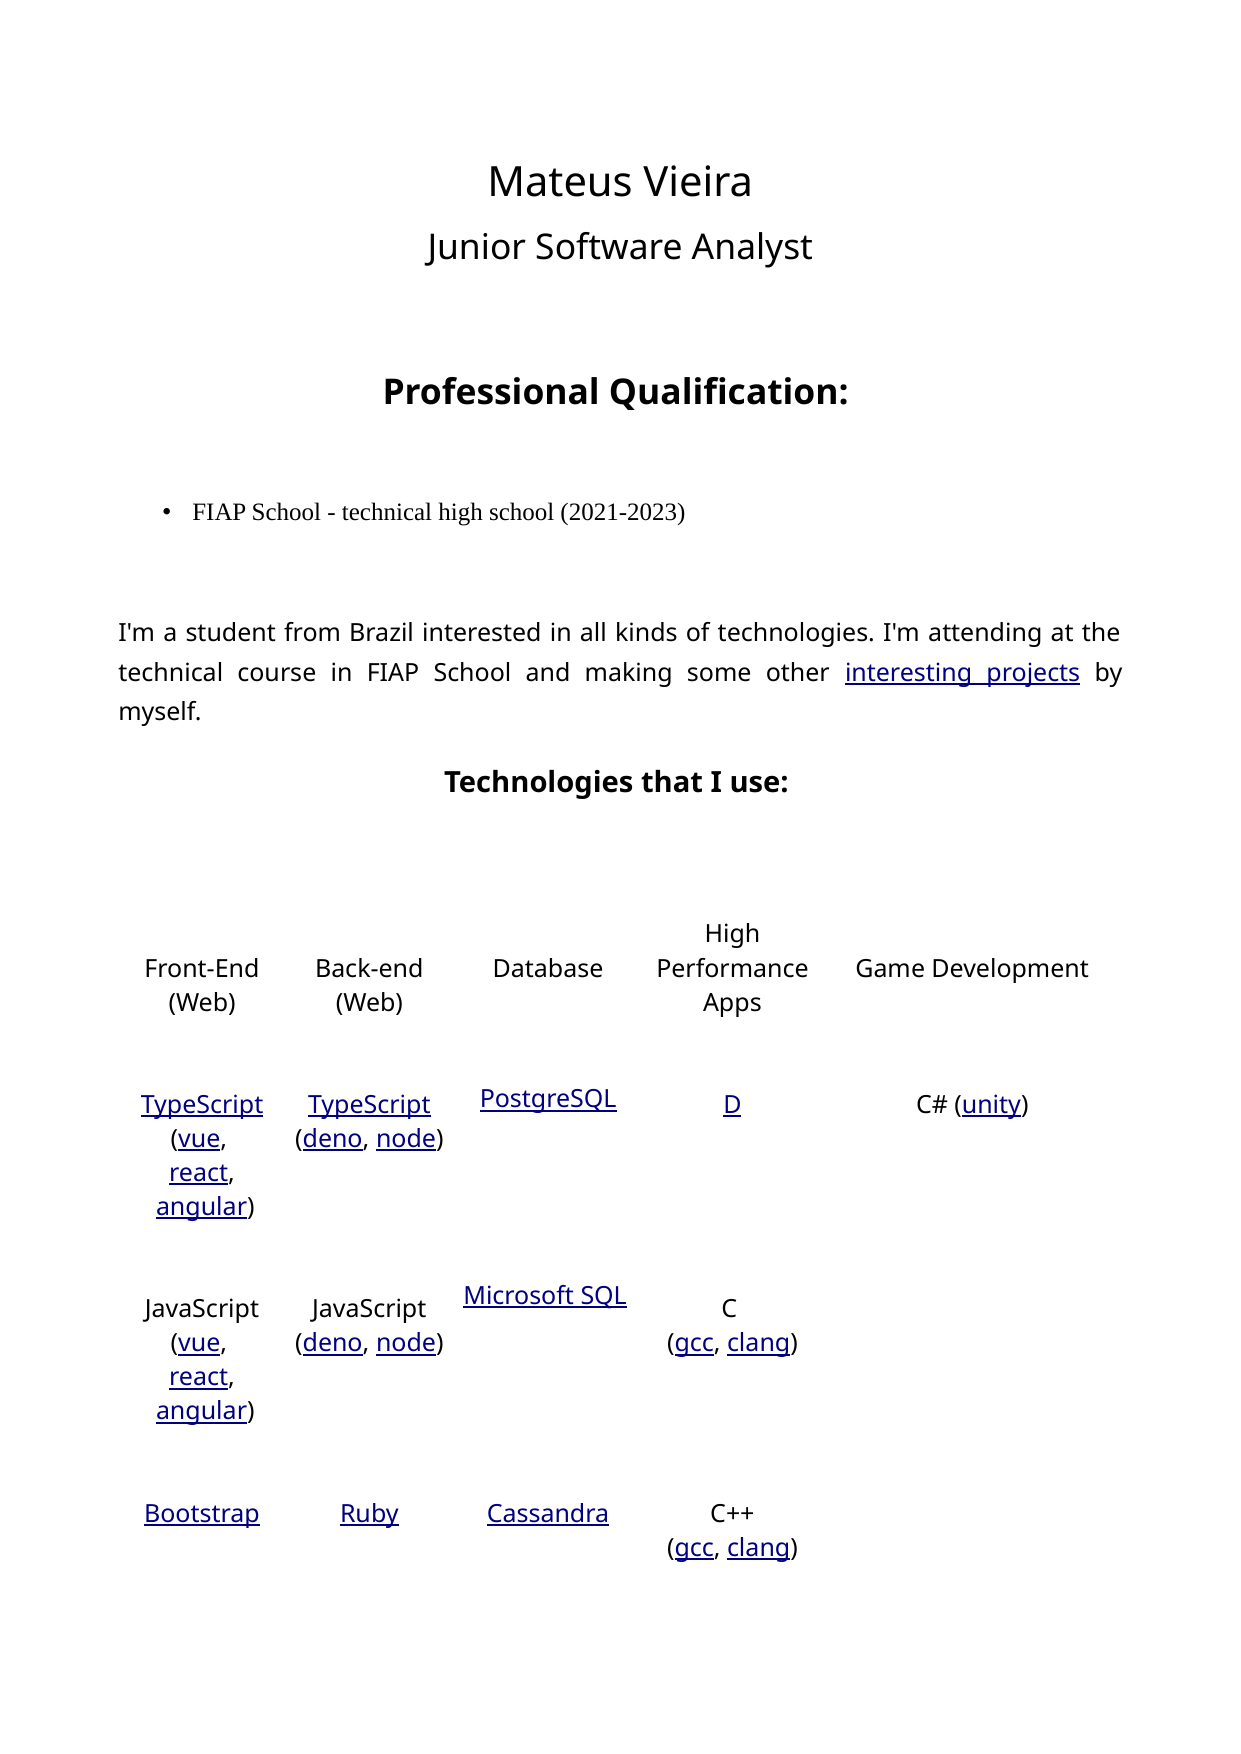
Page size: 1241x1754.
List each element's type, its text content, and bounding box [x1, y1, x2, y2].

table_cell C (gcc, clang) [643, 1257, 821, 1461]
table_cell Cassandra [453, 1461, 643, 1597]
subtitle Junior Software Analyst [118, 221, 1122, 270]
table_cell Bootstrap [118, 1461, 285, 1597]
table_cell [821, 1598, 1123, 1636]
table_cell [285, 1018, 453, 1052]
table_cell [453, 1598, 643, 1636]
table_header High Performance Apps [643, 916, 821, 1018]
table_cell Ruby [285, 1461, 453, 1597]
table_cell JavaScript (vue, react, angular) [118, 1257, 285, 1461]
text I'm a student from Brazil interested in all kinds of technologies. I'm attending at the technical course in FIAP School and making some other interesting projects by myself. [118, 615, 1122, 727]
table_cell [821, 1018, 1123, 1052]
table_cell [821, 1257, 1123, 1461]
table_header Database [453, 916, 643, 1018]
table_cell TypeScript (vue, react, angular) [118, 1053, 285, 1257]
table_cell [643, 1598, 821, 1636]
table_cell C++ (gcc, clang) [643, 1461, 821, 1597]
list FIAP School - technical high school (2021-2023) [162, 497, 1122, 526]
table_cell [118, 1018, 285, 1052]
table_cell Microsoft SQL [453, 1257, 643, 1461]
subtitle Technologies that I use: [118, 762, 1122, 801]
table_cell JavaScript (deno, node) [285, 1257, 453, 1461]
table_cell [821, 1461, 1123, 1597]
table_header Game Development [821, 916, 1123, 1018]
table_cell C# (unity) [821, 1053, 1123, 1257]
table_cell [453, 1018, 643, 1052]
table_cell TypeScript (deno, node) [285, 1053, 453, 1257]
subtitle Professional Qualification: [118, 367, 1122, 415]
table_header Front-End (Web) [118, 916, 285, 1018]
table_cell [643, 1018, 821, 1052]
table_cell D [643, 1053, 821, 1257]
table_cell [118, 1598, 285, 1636]
table_header Back-end (Web) [285, 916, 453, 1018]
table_cell PostgreSQL [453, 1053, 643, 1257]
text Mateus Vieira [118, 152, 1122, 209]
table_cell [285, 1598, 453, 1636]
